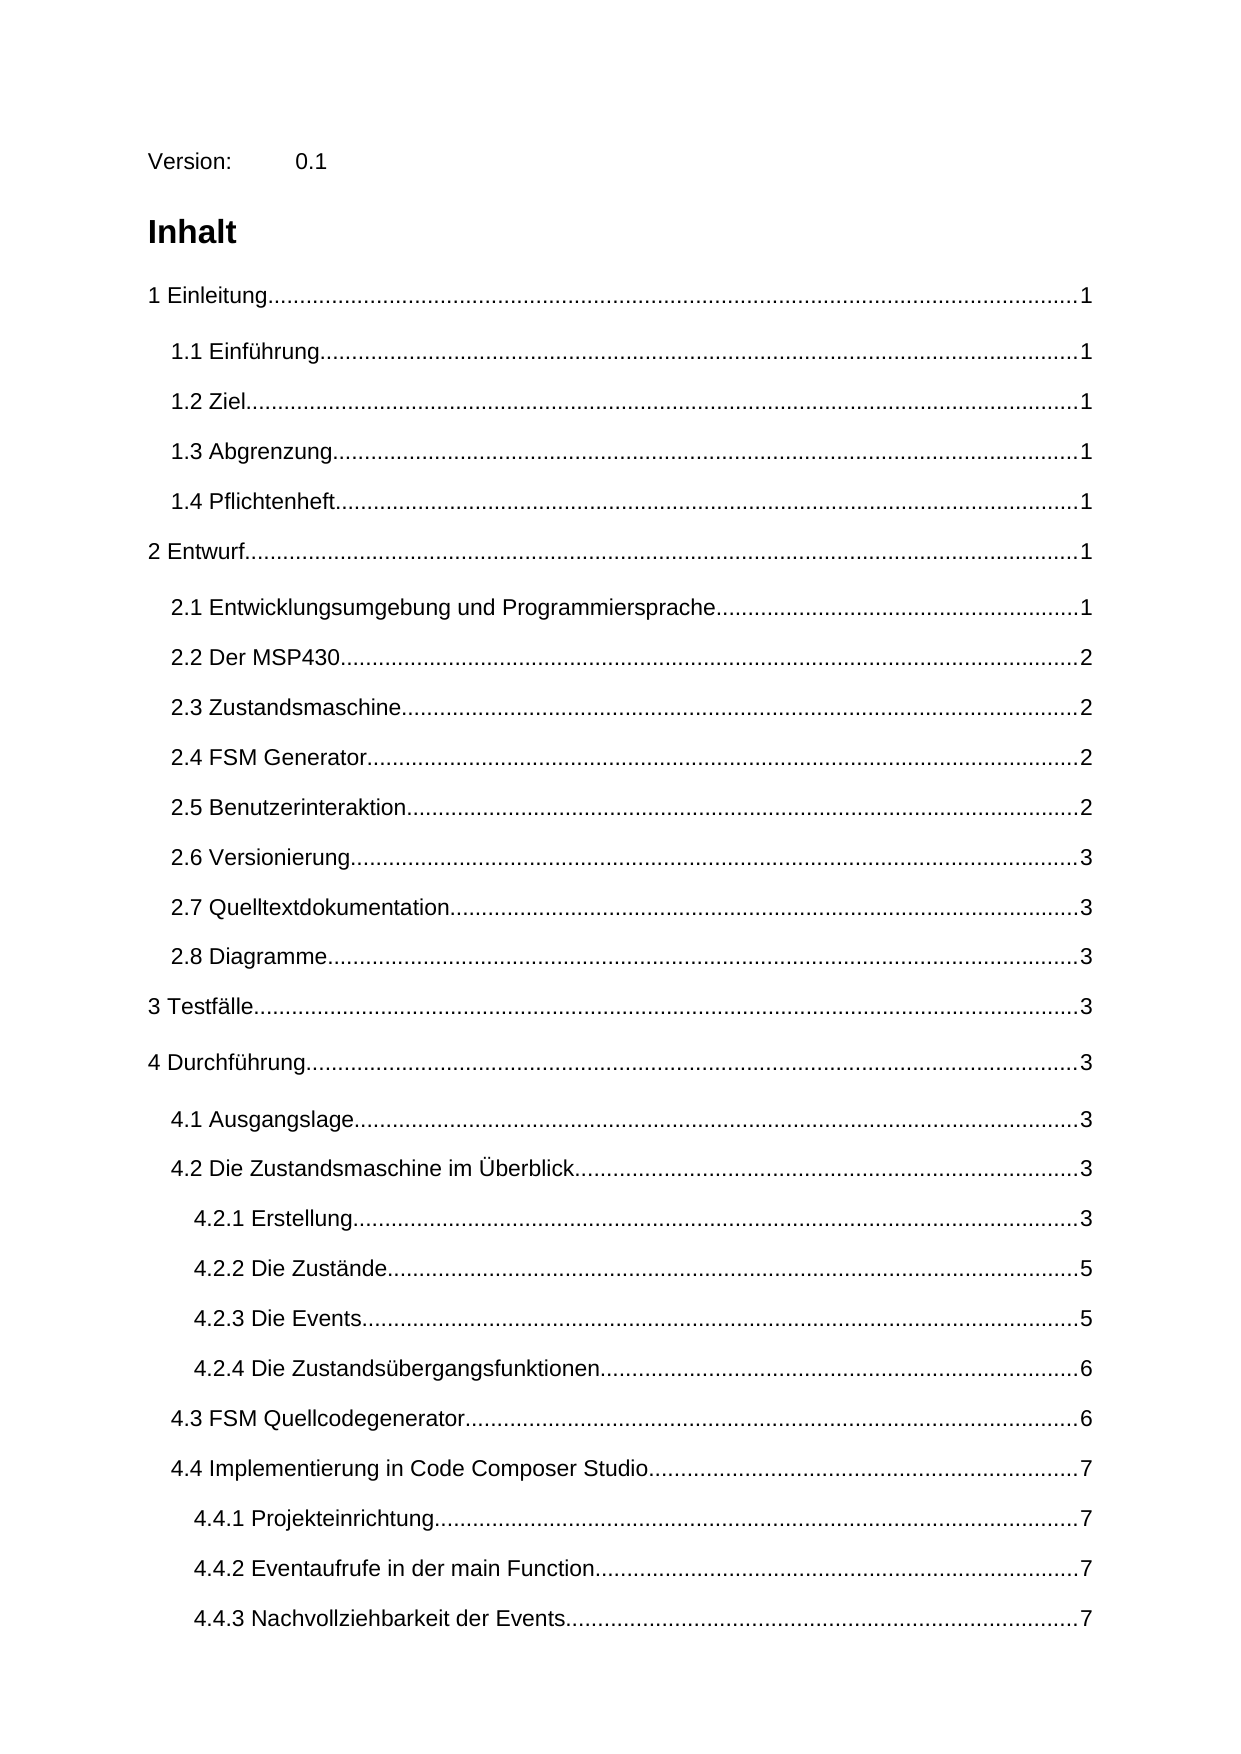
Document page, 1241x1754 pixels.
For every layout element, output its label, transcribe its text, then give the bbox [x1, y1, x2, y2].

text 3 Testfälle 3 [148, 993, 1093, 1019]
text 1.4 Pflichtenheft 1 [171, 488, 1093, 514]
text 2.3 Zustandsmaschine 2 [171, 694, 1093, 720]
text 4.3 FSM Quellcodegenerator 6 [171, 1405, 1093, 1431]
text 4.2.3 Die Events 5 [193, 1305, 1093, 1331]
subtitle Inhalt [148, 212, 1093, 251]
text 4.4 Implementierung in Code Composer Studio 7 [171, 1455, 1093, 1481]
text 4.2.1 Erstellung 3 [193, 1205, 1093, 1232]
text 2.4 FSM Generator 2 [171, 744, 1093, 770]
text 4.4.1 Projekteinrichtung 7 [193, 1505, 1093, 1531]
text 1.3 Abgrenzung 1 [171, 438, 1093, 464]
text 2.8 Diagramme 3 [171, 943, 1093, 970]
text 1.2 Ziel 1 [171, 388, 1093, 414]
text 2.1 Entwicklungsumgebung und Programmiersprache 1 [171, 594, 1093, 620]
text 2 Entwurf 1 [148, 538, 1093, 564]
text Version: 0.1 [148, 148, 1093, 174]
text 2.6 Versionierung 3 [171, 843, 1093, 870]
text 4.2.4 Die Zustandsübergangsfunktionen 6 [193, 1355, 1093, 1381]
text 2.2 Der MSP430 2 [171, 644, 1093, 670]
text 4 Durchführung 3 [148, 1049, 1093, 1076]
text 4.2 Die Zustandsmaschine im Überblick 3 [171, 1155, 1093, 1182]
text 2.7 Quelltextdokumentation 3 [171, 893, 1093, 920]
text 4.4.3 Nachvollziehbarkeit der Events 7 [193, 1604, 1093, 1631]
text 4.2.2 Die Zustände 5 [193, 1255, 1093, 1282]
text 4.4.2 Eventaufrufe in der main Function 7 [193, 1554, 1093, 1581]
text 1 Einleitung 1 [148, 282, 1093, 308]
text 4.1 Ausgangslage 3 [171, 1106, 1093, 1132]
text 1.1 Einführung 1 [171, 338, 1093, 365]
text 2.5 Benutzerinteraktion 2 [171, 794, 1093, 820]
